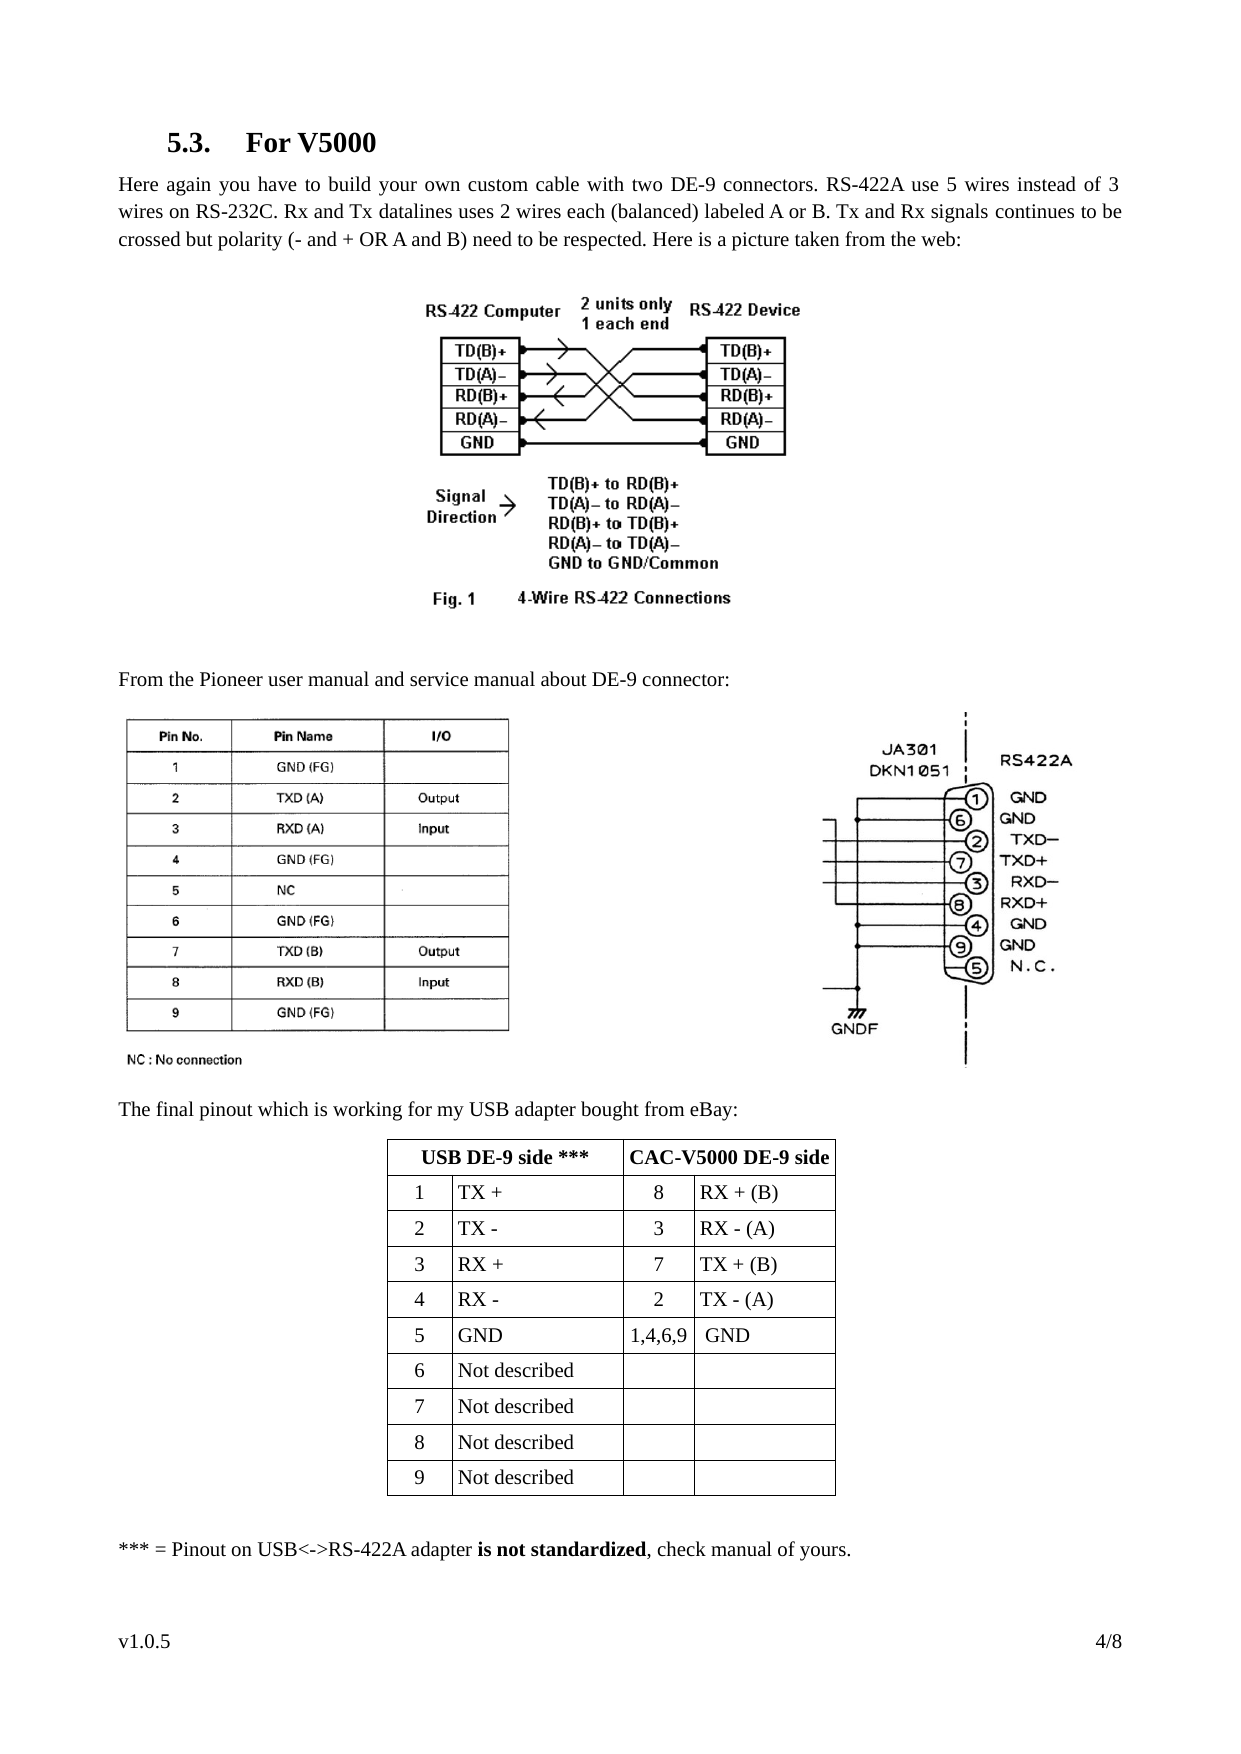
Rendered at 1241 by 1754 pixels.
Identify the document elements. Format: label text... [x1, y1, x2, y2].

text Here again you have to build your own custom cable with two DE-9 connectors. RS-422A use 5 wires instead of 3 wires on RS-232C. Rx and Tx datalines uses 2 wires each (balanced) labeled A or B. Tx and Rx signals continues to be crossed but polarity (- and + OR A and B) need to be respected. Here is a picture taken from the web: [118, 171, 1122, 251]
table_cell GND [453, 1318, 623, 1353]
table_cell 7 [388, 1389, 452, 1424]
table_cell 8 [624, 1176, 694, 1210]
table_cell 7 [624, 1247, 694, 1281]
table_cell RX + (B) [695, 1176, 835, 1210]
table_cell 9 [388, 1461, 452, 1495]
table_cell 5 [388, 1318, 452, 1353]
table_cell [624, 1354, 694, 1388]
table_cell [624, 1461, 694, 1495]
table_cell [695, 1425, 835, 1459]
table_cell Not described [453, 1354, 623, 1388]
table_header USB DE-9 side *** [388, 1140, 623, 1174]
table_cell [695, 1461, 835, 1495]
table_cell Not described [453, 1425, 623, 1459]
subtitle For V5000 [159, 125, 1122, 159]
table_cell [624, 1425, 694, 1459]
table_cell 6 [388, 1354, 452, 1388]
picture [822, 712, 1118, 1068]
text From the Pioneer user manual and service manual about DE-9 connector: [118, 667, 1122, 691]
table_cell 3 [388, 1247, 452, 1281]
table_cell Not described [453, 1389, 623, 1424]
table_cell RX + [453, 1247, 623, 1281]
table_cell RX - [453, 1282, 623, 1317]
table_cell [624, 1389, 694, 1424]
table_cell RX - (A) [695, 1211, 835, 1246]
table_cell 1 [388, 1176, 452, 1210]
text *** = Pinout on USB<->RS-422A adapter is not standardized, check manual of yours. [118, 1537, 1122, 1561]
picture [118, 708, 521, 1074]
table_cell TX - (A) [695, 1282, 835, 1317]
table_cell 8 [388, 1425, 452, 1459]
table_cell TX - [453, 1211, 623, 1246]
picture [403, 287, 837, 621]
text The final pinout which is working for my USB adapter bought from eBay: [118, 1097, 1122, 1121]
table_header CAC-V5000 DE-9 side [624, 1140, 835, 1174]
table_cell 2 [624, 1282, 694, 1317]
table_cell TX + (B) [695, 1247, 835, 1281]
table_cell TX + [453, 1176, 623, 1210]
table_cell 1,4,6,9 [624, 1318, 694, 1353]
table_cell [695, 1389, 835, 1424]
table_cell 3 [624, 1211, 694, 1246]
table_cell 2 [388, 1211, 452, 1246]
table_cell 4 [388, 1282, 452, 1317]
table_cell GND [695, 1318, 835, 1353]
table_cell [695, 1354, 835, 1388]
table_cell Not described [453, 1461, 623, 1495]
